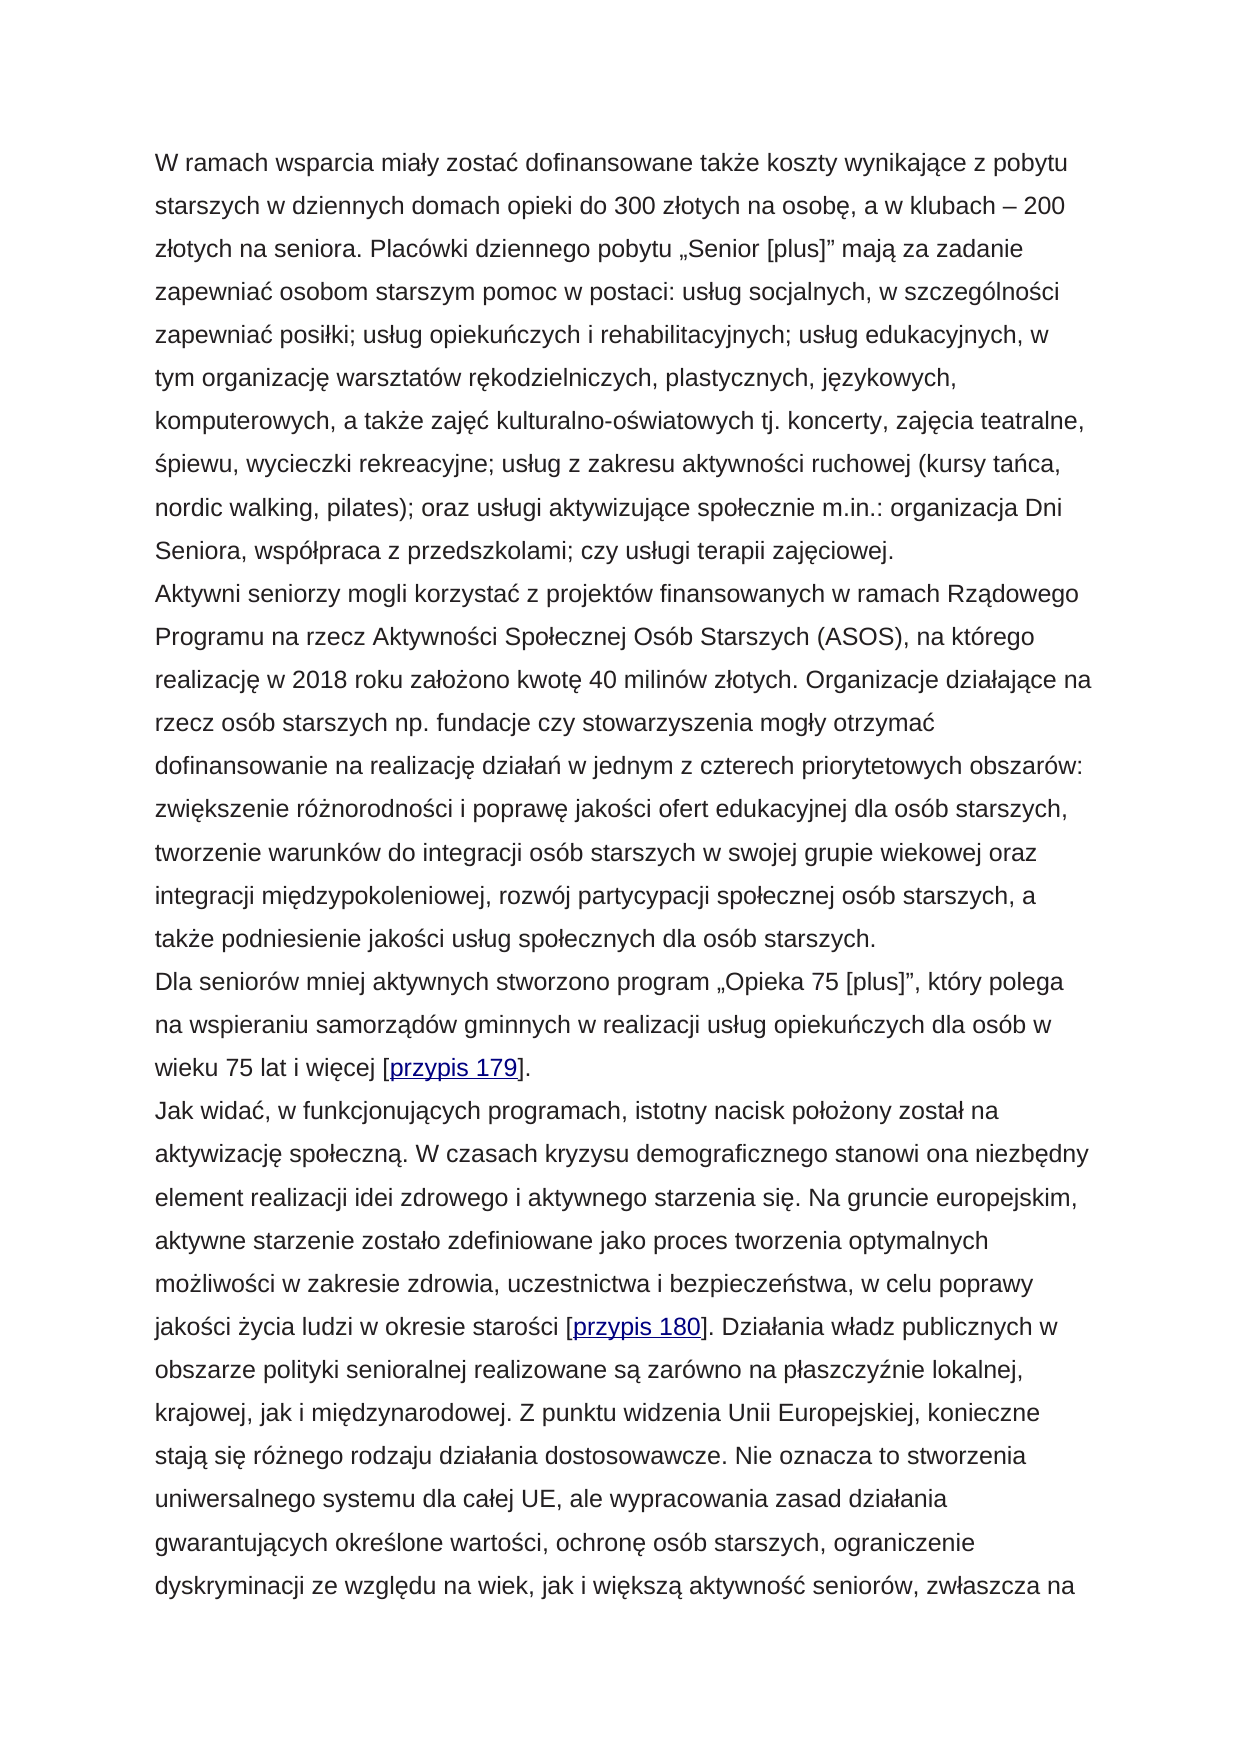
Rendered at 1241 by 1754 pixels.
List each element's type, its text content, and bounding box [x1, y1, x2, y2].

text Jak widać, w funkcjonujących programach, istotny nacisk położony został na aktywizację społeczną. W czasach kryzysu demograficznego stanowi ona niezbędny element realizacji idei zdrowego i aktywnego starzenia się. Na gruncie europejskim, aktywne starzenie zostało zdefiniowane jako proces tworzenia optymalnych możliwości w zakresie zdrowia, uczestnictwa i bezpieczeństwa, w celu poprawy jakości życia ludzi w okresie starości [przypis 180]. Działania władz publicznych w obszarze polityki senioralnej realizowane są zarówno na płaszczyźnie lokalnej, krajowej, jak i międzynarodowej. Z punktu widzenia Unii Europejskiej, konieczne stają się różnego rodzaju działania dostosowawcze. Nie oznacza to stworzenia uniwersalnego systemu dla całej UE, ale wypracowania zasad działania gwarantujących określone wartości, ochronę osób starszych, ograniczenie dyskryminacji ze względu na wiek, jak i większą aktywność seniorów, zwłaszcza na [154, 1096, 1093, 1599]
text W ramach wsparcia miały zostać dofinansowane także koszty wynikające z pobytu starszych w dziennych domach opieki do 300 złotych na osobę, a w klubach – 200 złotych na seniora. Placówki dziennego pobytu „Senior [plus]” mają za zadanie zapewniać osobom starszym pomoc w postaci: usług socjalnych, w szczególności zapewniać posiłki; usług opiekuńczych i rehabilitacyjnych; usług edukacyjnych, w tym organizację warsztatów rękodzielniczych, plastycznych, językowych, komputerowych, a także zajęć kulturalno-oświatowych tj. koncerty, zajęcia teatralne, śpiewu, wycieczki rekreacyjne; usług z zakresu aktywności ruchowej (kursy tańca, nordic walking, pilates); oraz usługi aktywizujące społecznie m.in.: organizacja Dni Seniora, współpraca z przedszkolami; czy usługi terapii zajęciowej. [154, 148, 1093, 564]
text Dla seniorów mniej aktywnych stworzono program „Opieka 75 [plus]”, który polega na wspieraniu samorządów gminnych w realizacji usług opiekuńczych dla osób w wieku 75 lat i więcej [przypis 179]. [154, 967, 1093, 1082]
text Aktywni seniorzy mogli korzystać z projektów finansowanych w ramach Rządowego Programu na rzecz Aktywności Społecznej Osób Starszych (ASOS), na którego realizację w 2018 roku założono kwotę 40 milinów złotych. Organizacje działające na rzecz osób starszych np. fundacje czy stowarzyszenia mogły otrzymać dofinansowanie na realizację działań w jednym z czterech priorytetowych obszarów: zwiększenie różnorodności i poprawę jakości ofert edukacyjnej dla osób starszych, tworzenie warunków do integracji osób starszych w swojej grupie wiekowej oraz integracji międzypokoleniowej, rozwój partycypacji społecznej osób starszych, a także podniesienie jakości usług społecznych dla osób starszych. [154, 579, 1093, 953]
